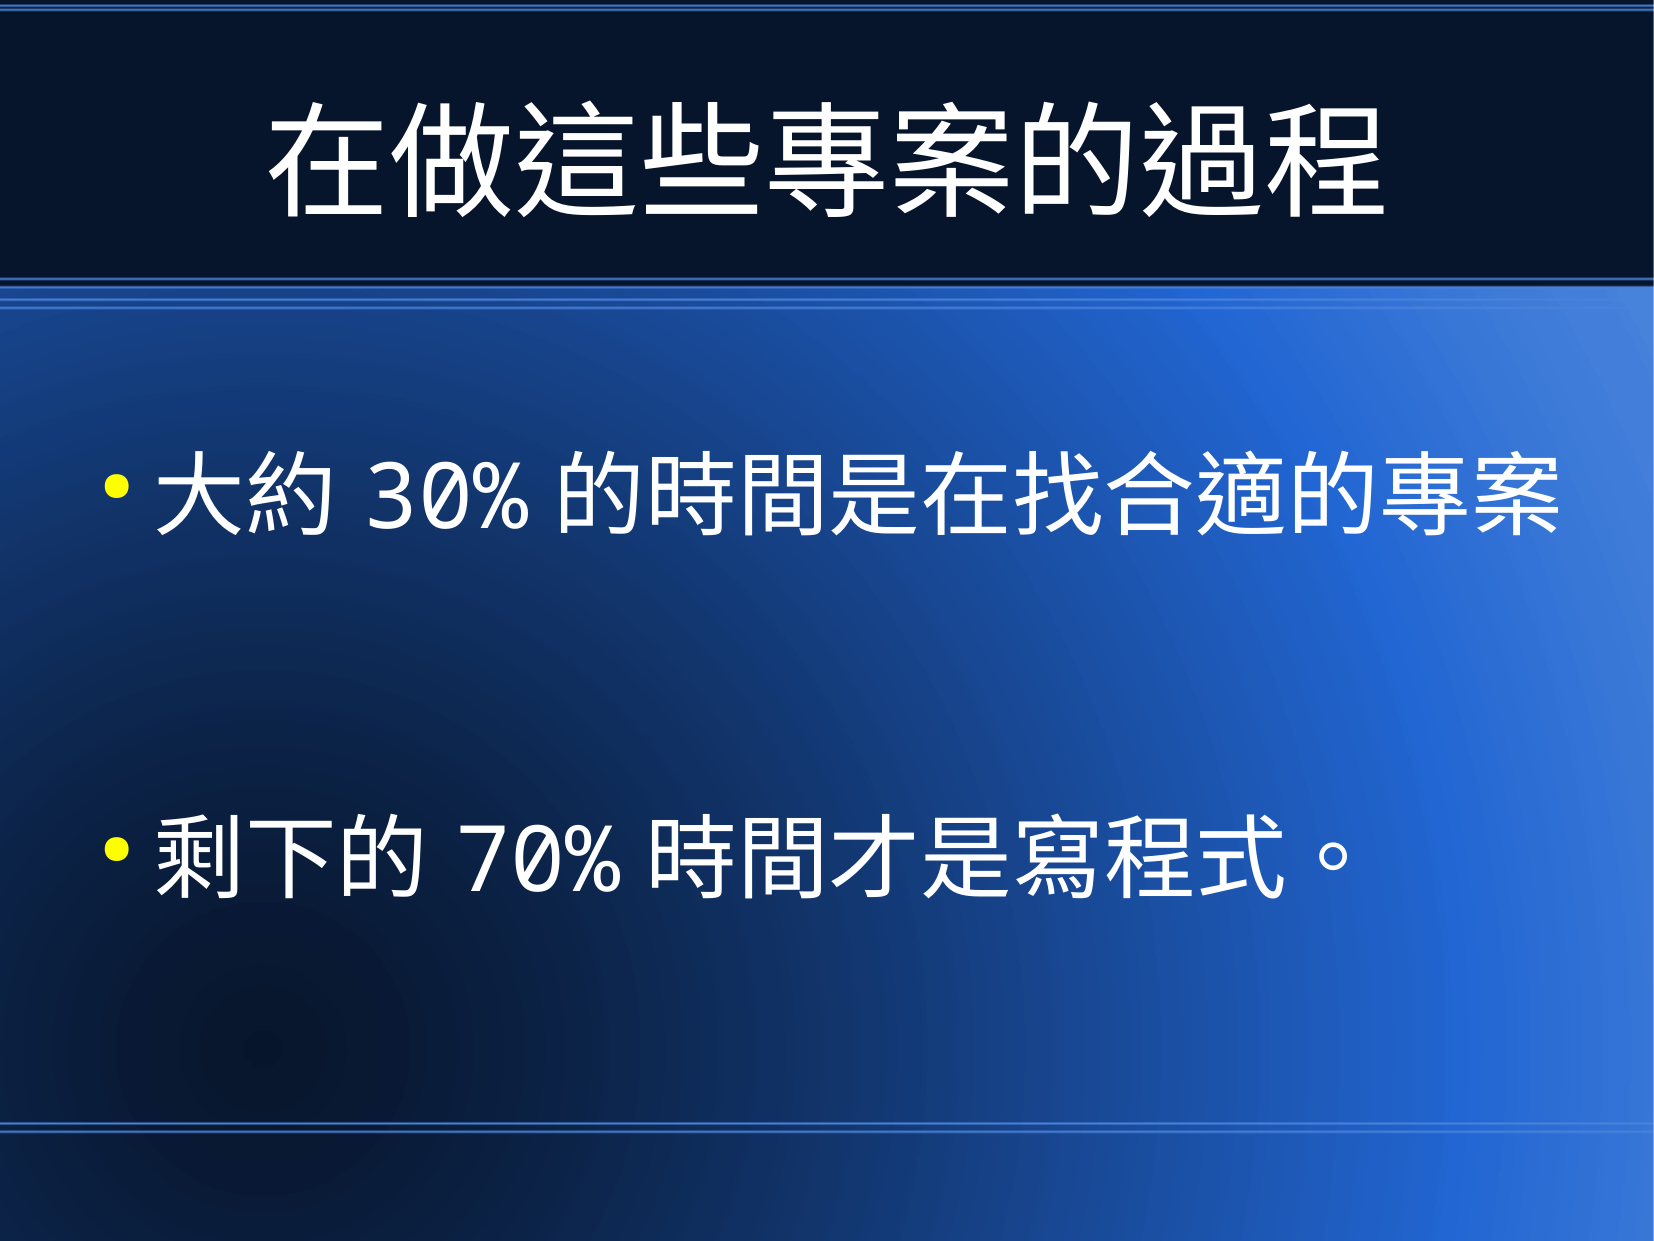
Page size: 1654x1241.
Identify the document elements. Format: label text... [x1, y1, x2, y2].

list 大約30%的時間是在找合適的專案 剩下的70%時間才是寫程式。 [82, 355, 1571, 1241]
title 在做這些專案的過程 [82, 49, 1571, 257]
picture [0, 0, 1654, 1241]
